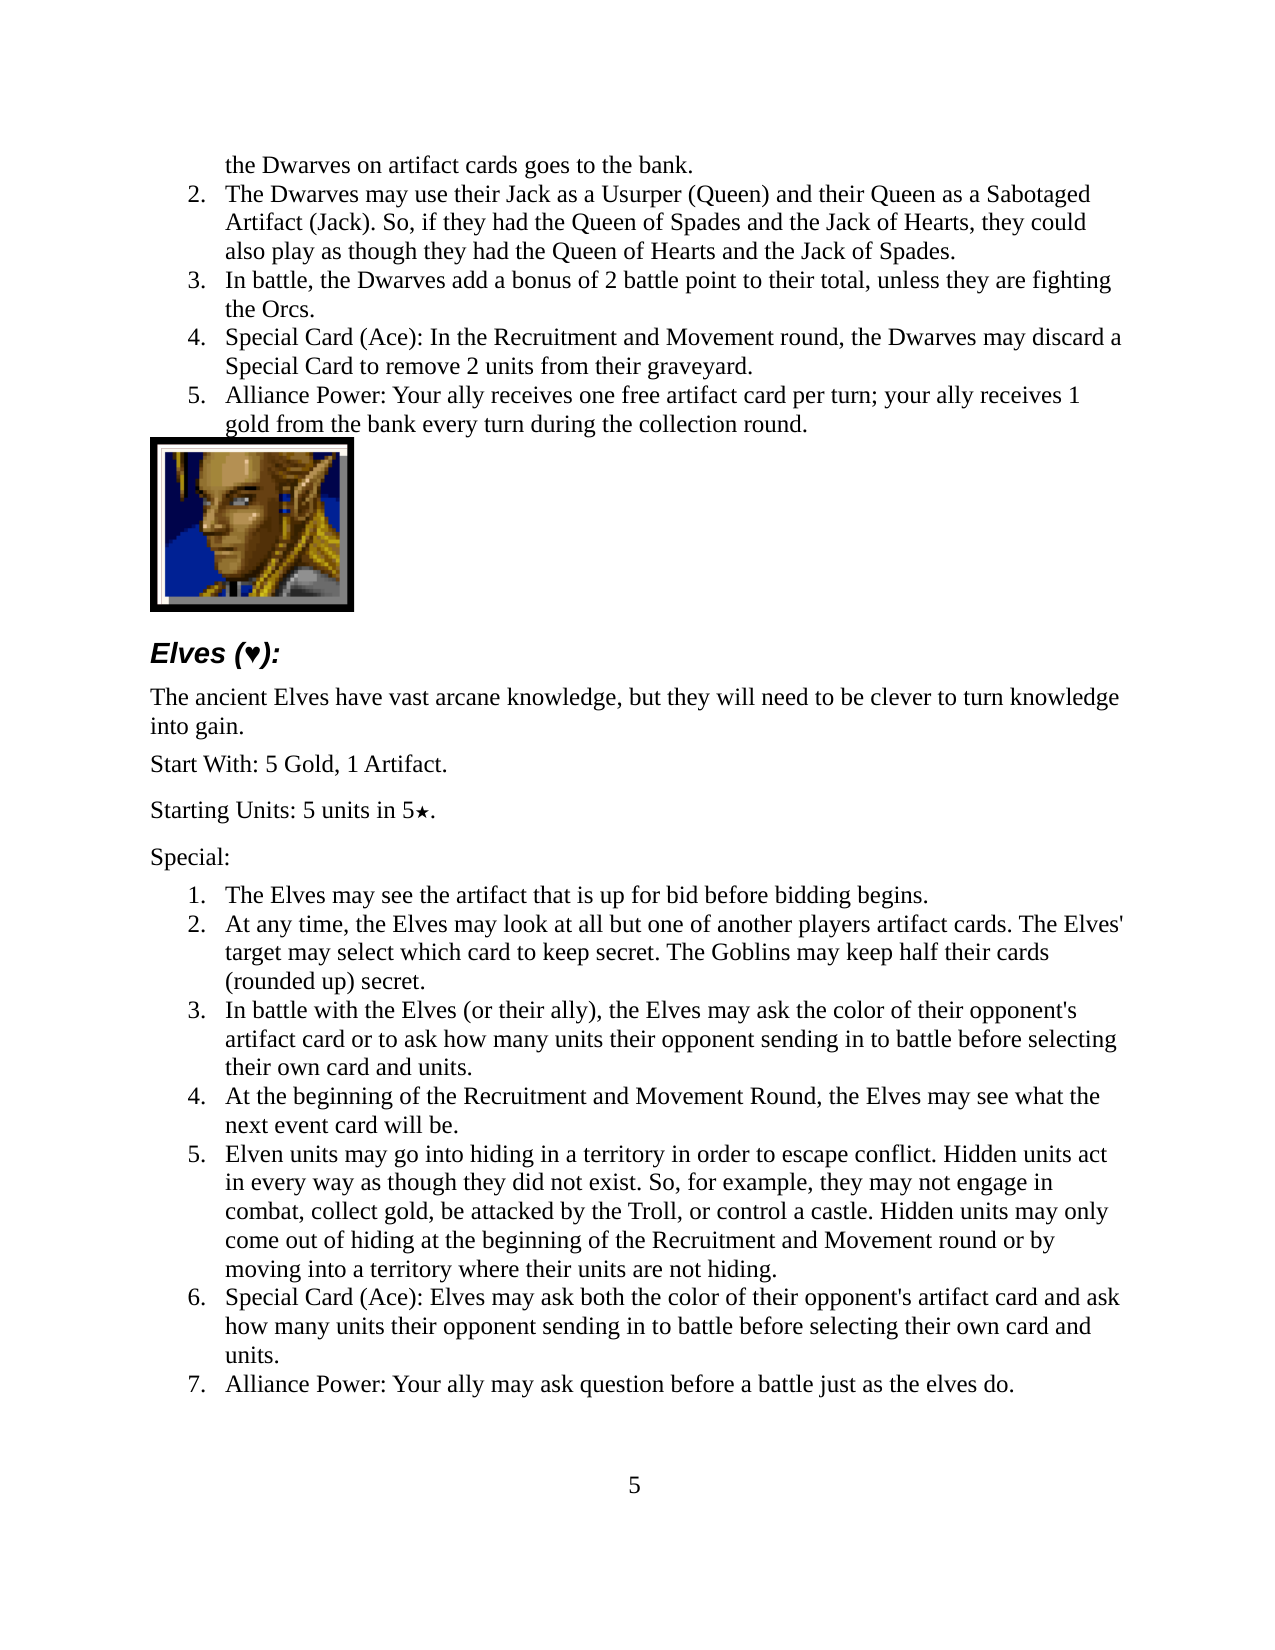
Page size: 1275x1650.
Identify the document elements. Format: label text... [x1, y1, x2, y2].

list The Dwarves may use their Jack as a Usurper (Queen) and their Queen as a Sabotaged Artifact (Jack). So, if they had the Queen of Spades and the Jack of Hearts, they could also play as though they had the Queen of Hearts and the Jack of Spades. [187, 179, 1125, 265]
text Start With: 5 Gold, 1 Artifact. [150, 749, 1125, 778]
list the Dwarves on artifact cards goes to the bank. [187, 150, 1125, 179]
list Alliance Power: Your ally receives one free artifact card per turn; your ally receives 1 gold from the bank every turn during the collection round. [187, 380, 1125, 437]
list Alliance Power: Your ally may ask question before a battle just as the elves do. [187, 1369, 1125, 1397]
list At any time, the Elves may look at all but one of another players artifact cards. The Elves' target may select which card to keep secret. The Goblins may keep half their cards (rounded up) secret. [187, 909, 1125, 995]
text Special: [150, 842, 1125, 871]
list At the beginning of the Recruitment and Movement Round, the Elves may see what the next event card will be. [187, 1081, 1125, 1139]
list Special Card (Ace): Elves may ask both the color of their opponent's artifact card and ask how many units their opponent sending in to battle before selecting their own card and units. [187, 1282, 1125, 1369]
text The ancient Elves have vast arcane knowledge, but they will need to be clever to turn knowledge into gain. [150, 682, 1125, 740]
text Starting Units: 5 units in 5★. [150, 796, 1125, 824]
list Special Card (Ace): In the Recruitment and Movement round, the Dwarves may discard a Special Card to remove 2 units from their graveyard. [187, 322, 1125, 380]
list The Elves may see the artifact that is up for bid before bidding begins. [187, 880, 1125, 909]
picture [150, 437, 355, 612]
list In battle, the Dwarves add a bonus of 2 battle point to their total, unless they are fighting the Orcs. [187, 265, 1125, 322]
list In battle with the Elves (or their ally), the Elves may ask the color of their opponent's artifact card or to ask how many units their opponent sending in to battle before selecting their own card and units. [187, 995, 1125, 1081]
subtitle Elves (♥): [150, 636, 1125, 670]
list Elven units may go into hiding in a territory in order to escape conflict. Hidden units act in every way as though they did not exist. So, for example, they may not engage in combat, collect gold, be attacked by the Troll, or control a castle. Hidden units may only come out of hiding at the beginning of the Recruitment and Movement round or by moving into a territory where their units are not hiding. [187, 1139, 1125, 1282]
